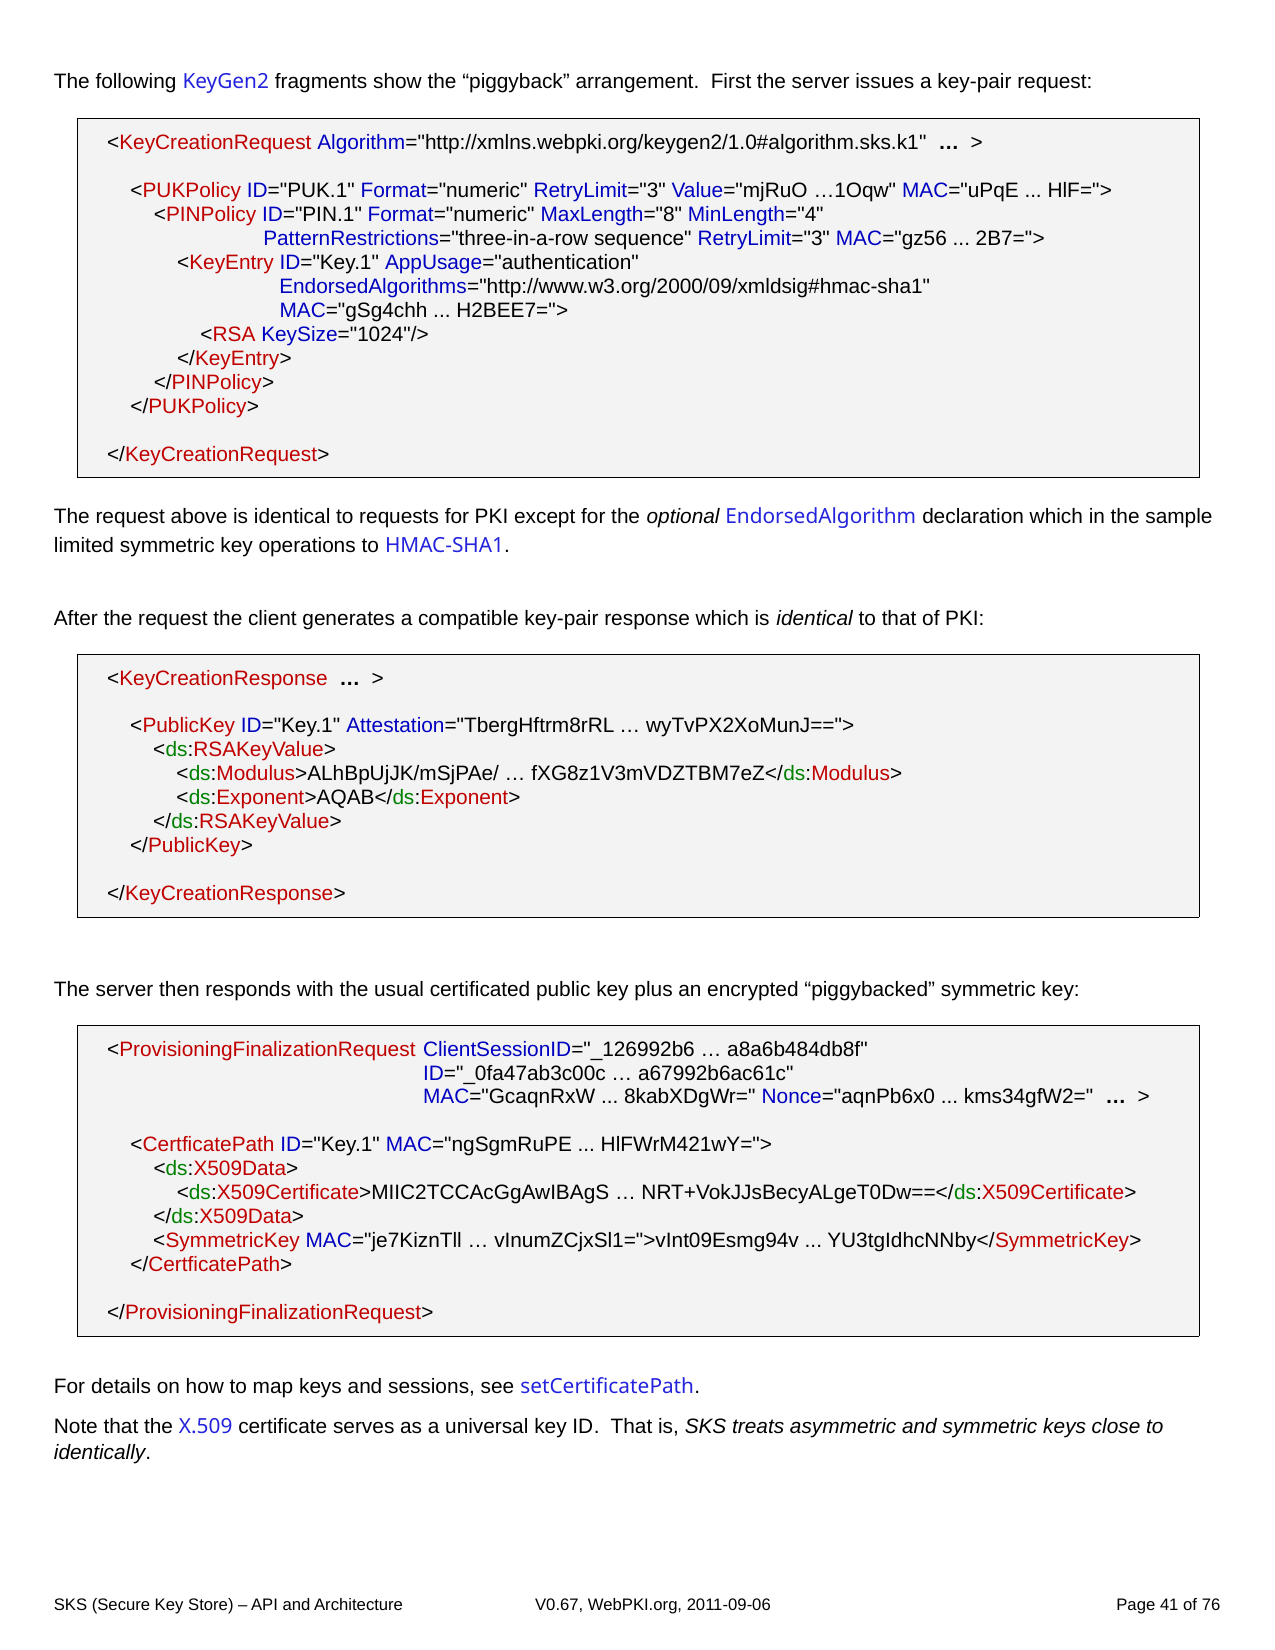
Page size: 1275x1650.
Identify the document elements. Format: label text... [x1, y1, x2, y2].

text For details on how to map keys and sessions, see setCertificatePath. [54, 1371, 1221, 1400]
text The request above is identical to requests for PKI except for the optional EndorsedAlgorithm declaration which in the sample limited symmetric key operations to HMAC-SHA1. [54, 477, 1221, 558]
text The following KeyGen2 fragments show the “piggyback” arrangement. First the server issues a key-pair request: [54, 66, 1221, 94]
text After the request the client generates a compatible key-pair response which is identical to that of PKI: [54, 606, 1221, 629]
text The server then responds with the usual certificated public key plus an encrypted “piggybacked” symmetric key: [54, 977, 1221, 1001]
table_header <ProvisioningFinalizationRequest ClientSessionID="_126992b6 … a8a6b484db8f" ID="_0fa47ab3c00c … a67992b6ac61c" MAC="GcaqnRxW ... 8kabXDgWr=" Nonce="aqnPb6x0 ... kms34gfW2=" … > <CertficatePath ID="Key.1" MAC="ngSgmRuPE ... HlFWrM421wY="> <ds:X509Data> <ds:X509Certificate>MIIC2TCCAcGgAwIBAgS … NRT+VokJJsBecyALgeT0Dw==</ds:X509Certificate> </ds:X509Data> <SymmetricKey MAC="je7KiznTll … vInumZCjxSl1=">vInt09Esmg94v ... YU3tgIdhcNNby</SymmetricKey> </CertficatePath> </ProvisioningFinalizationRequest> [78, 1026, 1199, 1336]
text Note that the X.509 certificate serves as a universal key ID. That is, SKS treats asymmetric and symmetric keys close to identically. [54, 1412, 1221, 1464]
table_header <KeyCreationRequest Algorithm="http://xmlns.webpki.org/keygen2/1.0#algorithm.sks.k1" … > <PUKPolicy ID="PUK.1" Format="numeric" RetryLimit="3" Value="mjRuO …1Oqw" MAC="uPqE ... HlF="> <PINPolicy ID="PIN.1" Format="numeric" MaxLength="8" MinLength="4" PatternRestrictions="three-in-a-row sequence" RetryLimit="3" MAC="gz56 ... 2B7="> <KeyEntry ID="Key.1" AppUsage="authentication" EndorsedAlgorithms="http://www.w3.org/2000/09/xmldsig#hmac-sha1" MAC="gSg4chh ... H2BEE7="> <RSA KeySize="1024"/> </KeyEntry> </PINPolicy> </PUKPolicy> </KeyCreationRequest> [78, 119, 1199, 477]
table_header <KeyCreationResponse … > <PublicKey ID="Key.1" Attestation="TbergHftrm8rRL … wyTvPX2XoMunJ=="> <ds:RSAKeyValue> <ds:Modulus>ALhBpUjJK/mSjPAe/ … fXG8z1V3mVDZTBM7eZ</ds:Modulus> <ds:Exponent>AQAB</ds:Exponent> </ds:RSAKeyValue> </PublicKey> </KeyCreationResponse> [78, 655, 1199, 917]
